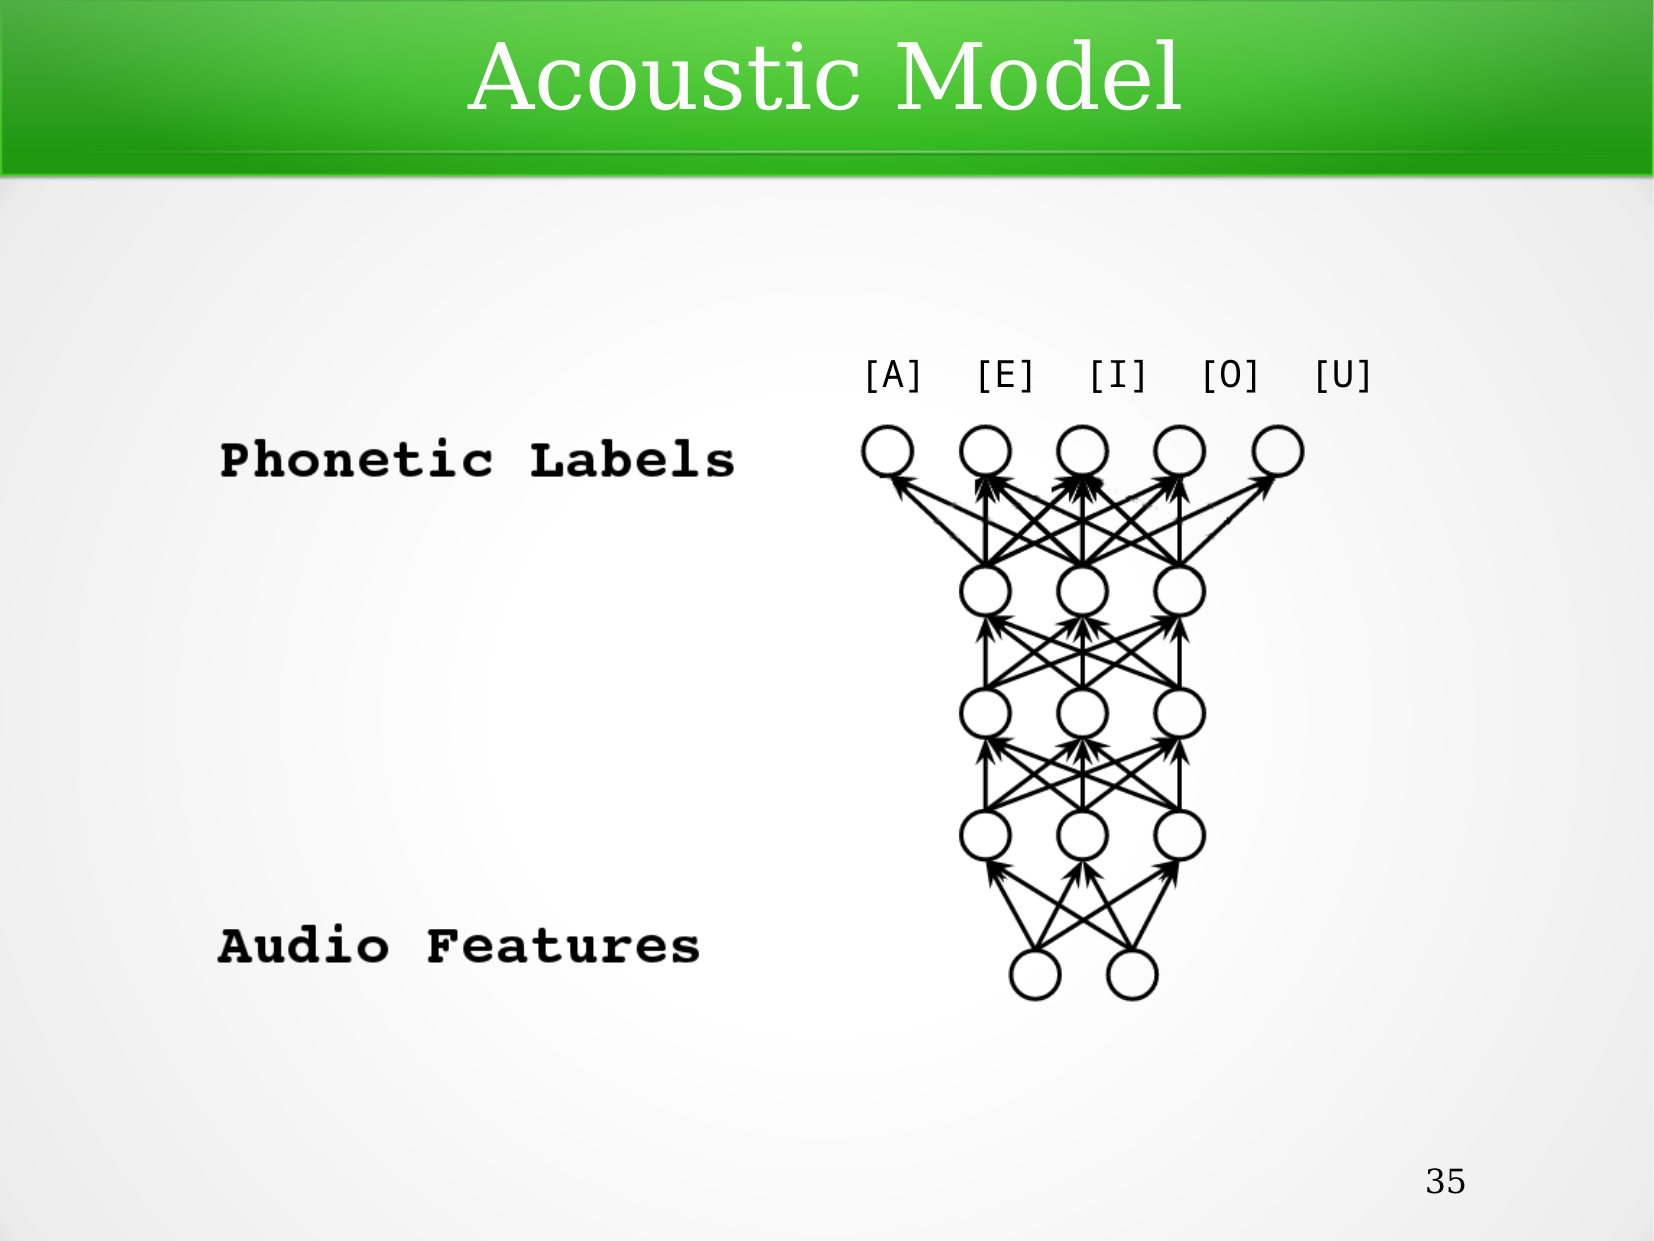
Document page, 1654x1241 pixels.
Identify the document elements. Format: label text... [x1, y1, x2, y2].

text_box [A] [E] [I] [O] [U] [777, 340, 1393, 405]
picture [0, 0, 1654, 1241]
title Acoustic Model [82, 11, 1571, 154]
